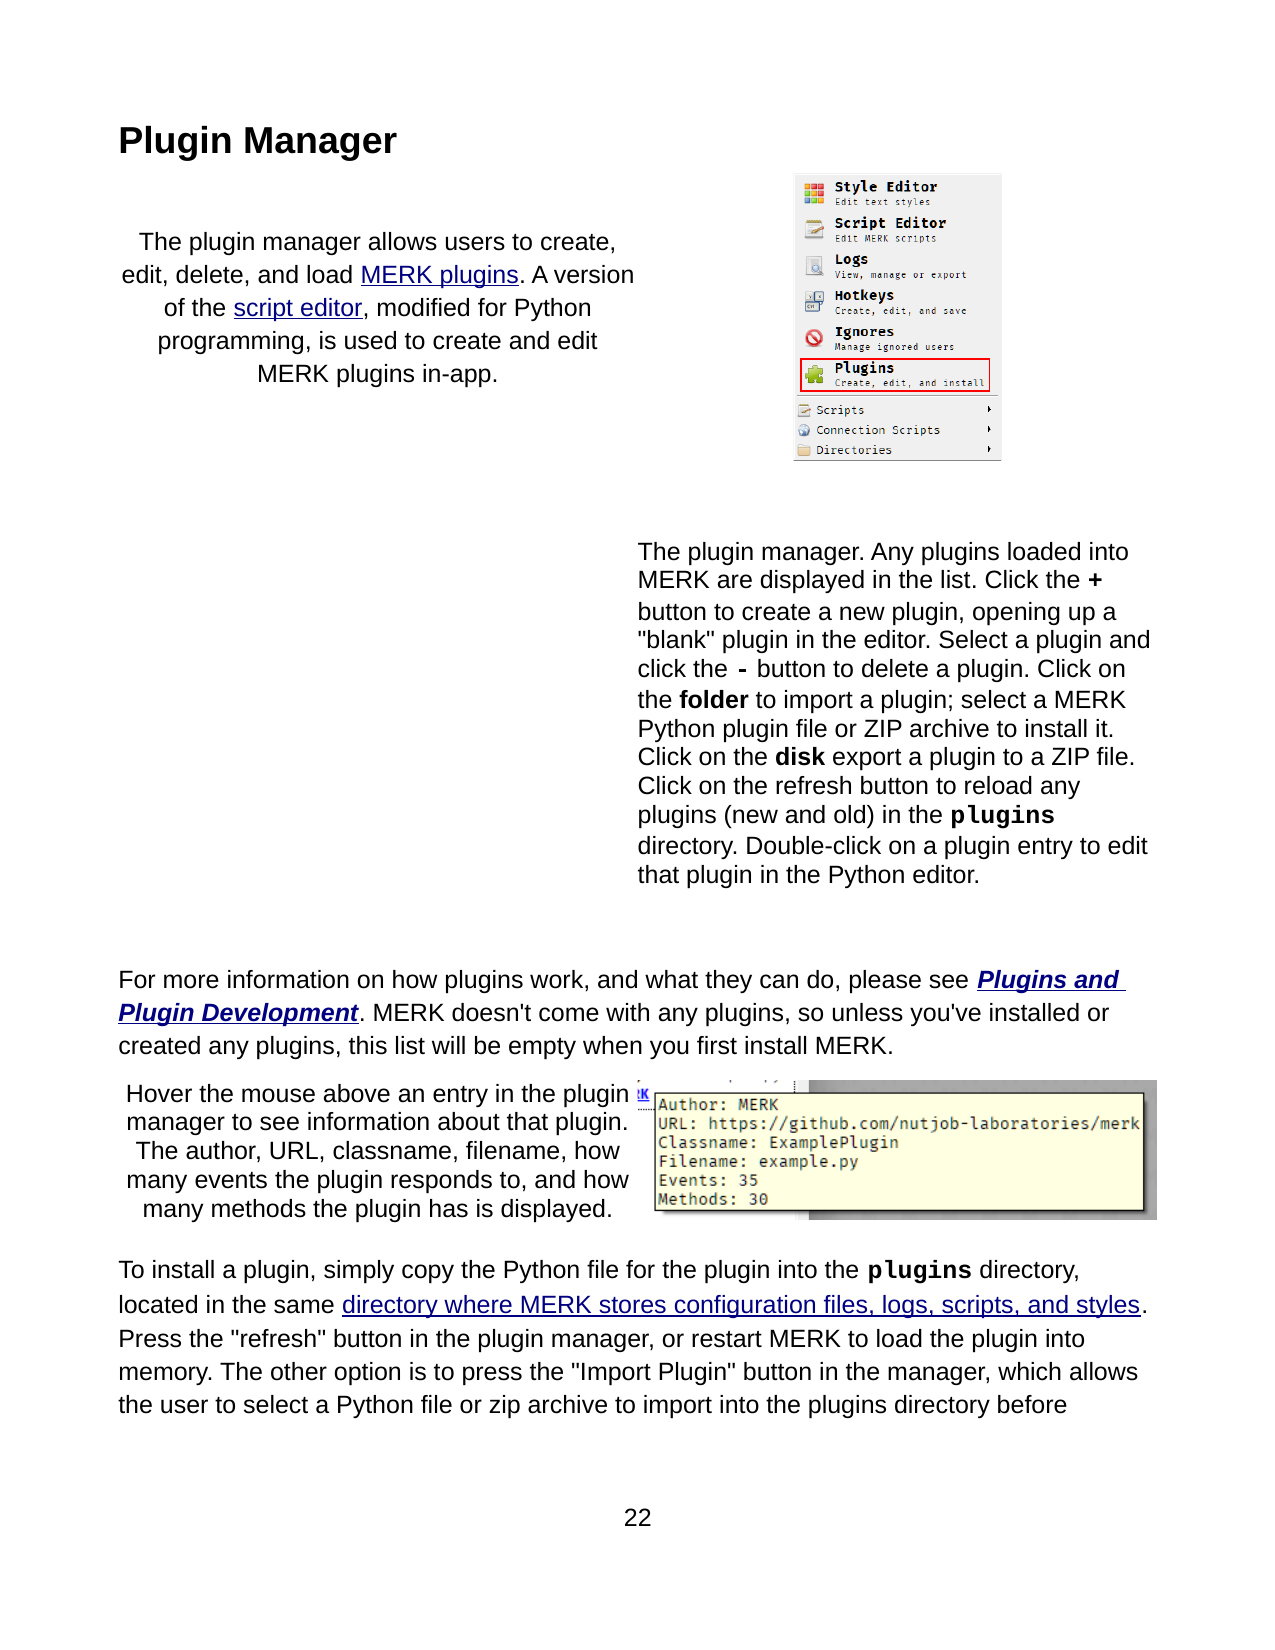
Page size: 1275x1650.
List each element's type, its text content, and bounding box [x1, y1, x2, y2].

table_header Hover the mouse above an entry in the plugin manager to see information about that plugin. The author, URL, classname, filename, how many events the plugin responds to, and how many methods the plugin has is displayed. [118, 1079, 637, 1222]
picture [793, 173, 1002, 461]
table_header [1002, 174, 1157, 460]
picture [637, 1080, 1157, 1220]
table_header The plugin manager allows users to create, edit, delete, and load MERK plugins. A version of the script editor, modified for Python programming, is used to create and edit MERK plugins in-app. [118, 174, 637, 460]
text For more information on how plugins work, and what they can do, please see Plugins and Plugin Development. MERK doesn't come with any plugins, so unless you've installed or created any plugins, this list will be empty when you first install MERK. [118, 965, 1157, 1060]
table_header [118, 508, 637, 917]
subtitle Plugin Manager [118, 118, 1157, 161]
table_header The plugin manager. Any plugins loaded into MERK are displayed in the list. Click the + button to create a new plugin, opening up a "blank" plugin in the editor. Select a plugin and click the - button to delete a plugin. Click on the folder to import a plugin; select a MERK Python plugin file or ZIP archive to install it. Click on the disk export a plugin to a ZIP file. Click on the refresh button to reload any plugins (new and old) in the plugins directory. Double-click on a plugin entry to edit that plugin in the Python editor. [638, 508, 1157, 917]
text To install a plugin, simply copy the Python file for the plugin into the plugins directory, located in the same directory where MERK stores configuration files, logs, scripts, and styles. Press the "refresh" button in the plugin manager, or restart MERK to load the plugin into memory. The other option is to press the "Import Plugin" button in the manager, which allows the user to select a Python file or zip archive to import into the plugins directory before [118, 1222, 1157, 1418]
table_header [638, 174, 793, 460]
